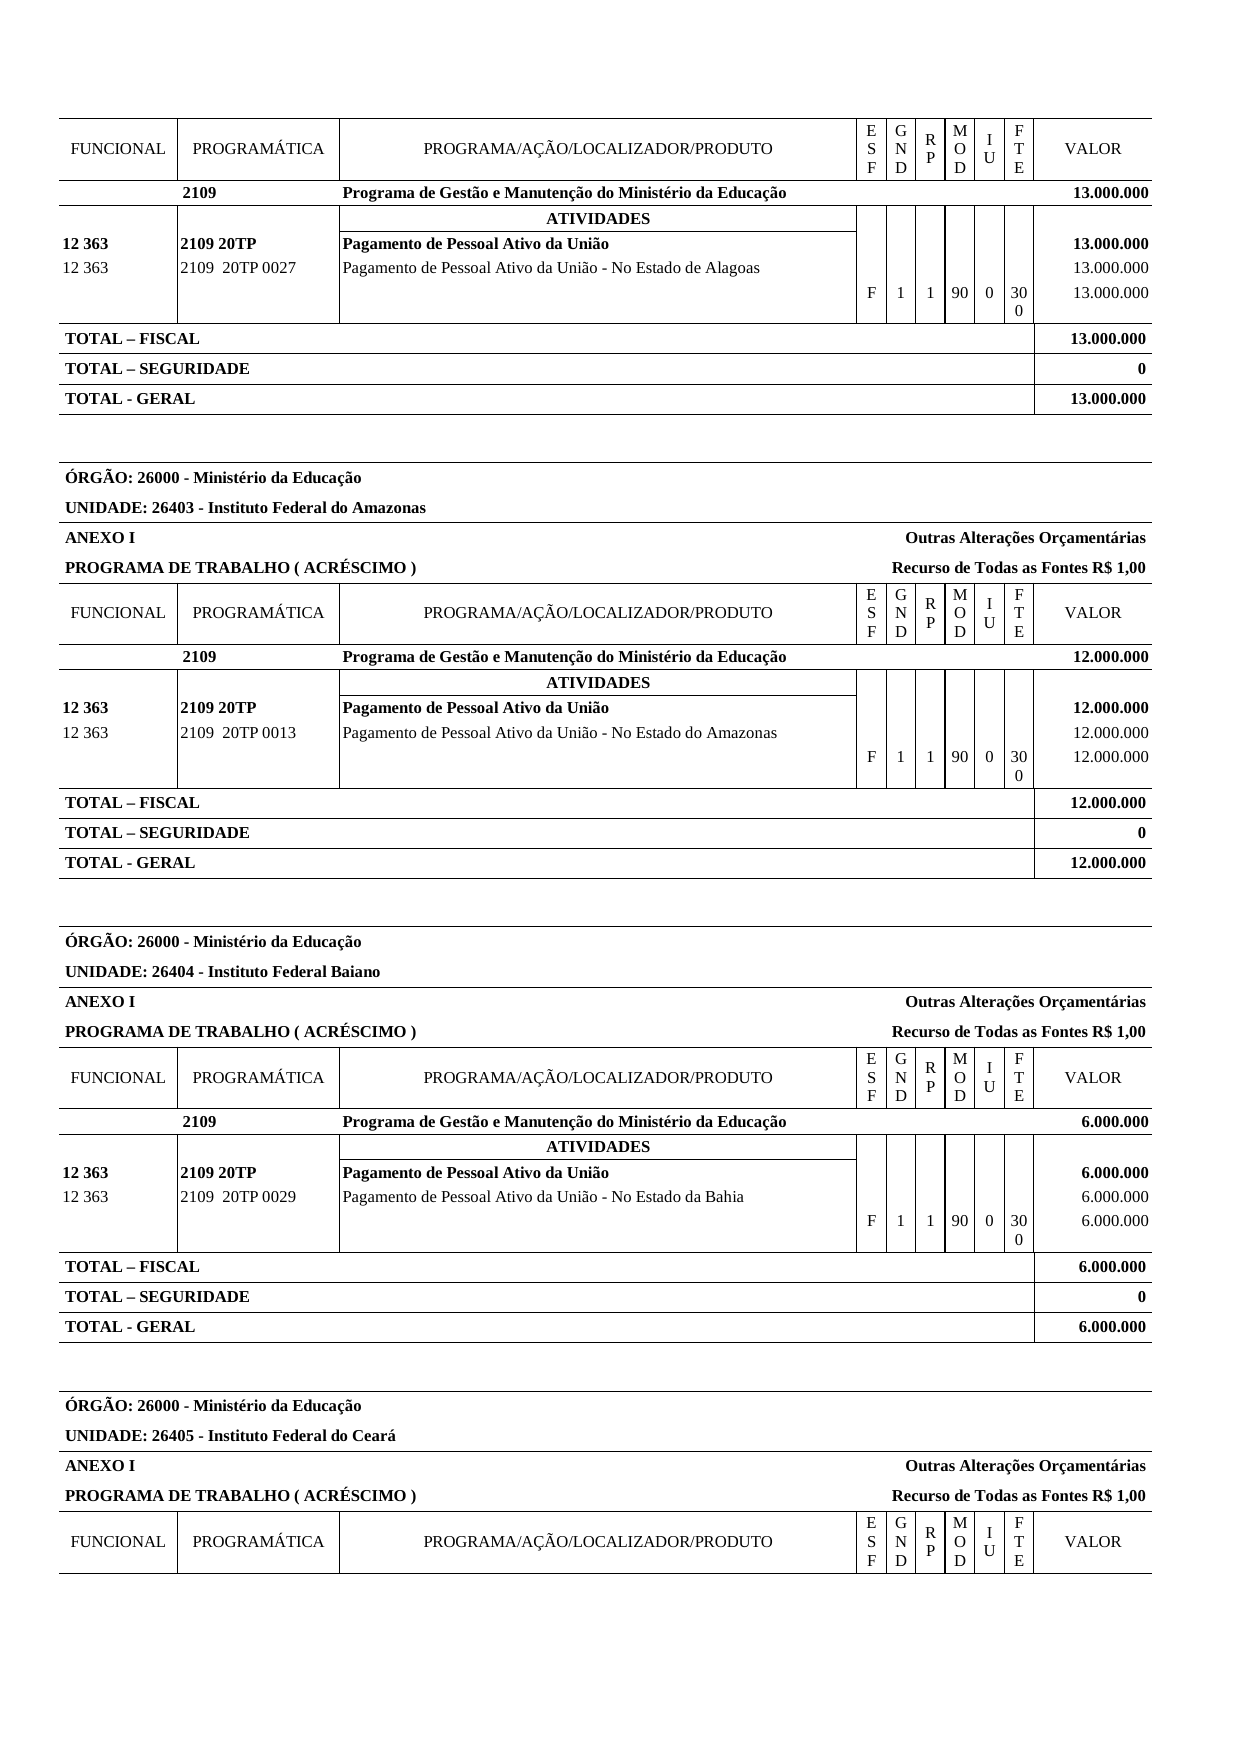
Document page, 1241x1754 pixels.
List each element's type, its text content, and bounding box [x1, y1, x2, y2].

table_cell [975, 1185, 1004, 1209]
table_cell 12 363 [59, 1185, 177, 1209]
table_cell [975, 231, 1004, 256]
table_cell UNIDADE: 26404 - Instituto Federal Baiano [59, 957, 856, 987]
table_cell [916, 695, 944, 720]
table_cell [916, 1159, 944, 1184]
table_cell [975, 206, 1004, 231]
table_cell Recurso de Todas as Fontes R$ 1,00 [856, 1481, 1152, 1511]
table_cell 1 [887, 280, 915, 323]
table_cell Outras Alterações Orçamentárias [856, 1452, 1152, 1481]
table_cell 6.000.000 [1035, 1313, 1152, 1342]
table_cell [857, 1135, 886, 1159]
table_cell TOTAL – SEGURIDADE [59, 354, 1034, 383]
table_cell [916, 1135, 944, 1159]
table_cell [857, 1185, 886, 1209]
table_cell [975, 1135, 1004, 1159]
table_cell [1005, 231, 1033, 256]
table_cell 300 [1005, 1209, 1033, 1252]
table_cell [59, 1209, 177, 1252]
table_cell [59, 1135, 177, 1159]
table_cell FUNCIONAL [59, 1048, 177, 1108]
table_cell Atividades [340, 1135, 856, 1159]
table_cell Outras Alterações Orçamentárias [856, 523, 1152, 552]
table_cell [178, 1135, 339, 1159]
table_cell [916, 206, 944, 231]
table_cell TOTAL – FISCAL [59, 324, 1034, 353]
table_cell 12 363 [59, 1159, 177, 1184]
table_cell [857, 256, 886, 280]
table_cell 13.000.000 [1034, 256, 1152, 280]
table_cell Programa de Gestão e Manutenção do Ministério da Educação [340, 1109, 1034, 1134]
table_cell 13.000.000 [1034, 181, 1152, 205]
table_cell E S F [857, 584, 886, 644]
table_cell 6.000.000 [1034, 1159, 1152, 1184]
table_cell 6.000.000 [1035, 1253, 1152, 1282]
table_cell ÓRGÃO: 26000 - Ministério da Educação [59, 927, 1152, 957]
table_cell [1034, 1135, 1152, 1159]
table_cell 0 [975, 745, 1004, 787]
table_cell [178, 1209, 339, 1252]
table_cell Atividades [340, 670, 856, 695]
table_cell [856, 492, 1152, 522]
table_cell [916, 256, 944, 280]
table_cell [178, 206, 339, 231]
table_cell G N D [887, 1512, 915, 1572]
table_cell Outras Alterações Orçamentárias [856, 988, 1152, 1017]
table_cell E S F [857, 1512, 886, 1572]
table_cell 0 [975, 1209, 1004, 1252]
table_cell FUNCIONAL [59, 1512, 177, 1572]
table_cell Programa de Gestão e Manutenção do Ministério da Educação [340, 645, 1034, 669]
table_cell Pagamento de Pessoal Ativo da União [340, 696, 856, 720]
table_cell PROGRAMÁTICA [178, 119, 339, 180]
table_cell E S F [857, 1048, 886, 1108]
table_cell [59, 415, 1034, 462]
table_cell 300 [1005, 745, 1033, 787]
table_cell 12.000.000 [1035, 789, 1152, 818]
table_cell Pagamento de Pessoal Ativo da União [340, 232, 856, 256]
table_cell PROGRAMA DE TRABALHO ( ACRÉSCIMO ) [59, 1017, 856, 1047]
table_cell 2109 20TP 0029 [178, 1185, 339, 1209]
table_cell PROGRAMA/AÇÃO/LOCALIZADOR/PRODUTO [340, 584, 856, 644]
table_cell F [857, 745, 886, 787]
table_cell [857, 206, 886, 231]
table_cell [59, 879, 1034, 926]
table_cell [946, 206, 974, 231]
table_cell [340, 745, 856, 787]
table_cell Pagamento de Pessoal Ativo da União [340, 1160, 856, 1184]
table_cell [178, 745, 339, 787]
table_cell [857, 1159, 886, 1184]
table_cell [887, 1185, 915, 1209]
table_cell M O D [946, 1512, 974, 1572]
table_cell [946, 231, 974, 256]
table_cell VALOR [1034, 1048, 1152, 1108]
table_cell ÓRGÃO: 26000 - Ministério da Educação [59, 463, 1152, 492]
table_cell [857, 670, 886, 695]
table_cell PROGRAMA DE TRABALHO ( ACRÉSCIMO ) [59, 1481, 856, 1511]
table_cell 12.000.000 [1034, 645, 1152, 669]
table_cell [916, 1185, 944, 1209]
table_cell [946, 720, 974, 744]
table_cell [975, 1159, 1004, 1184]
table_cell [887, 1135, 915, 1159]
table_cell 13.000.000 [1035, 324, 1152, 353]
table_cell 6.000.000 [1034, 1185, 1152, 1209]
table_cell Recurso de Todas as Fontes R$ 1,00 [856, 1017, 1152, 1047]
table_cell 2109 20TP [178, 231, 339, 256]
table_cell ANEXO I [59, 523, 856, 552]
table_cell [975, 695, 1004, 720]
table_cell TOTAL - GERAL [59, 849, 1034, 878]
table_cell [1005, 256, 1033, 280]
table_cell ANEXO I [59, 988, 856, 1017]
table_cell [340, 280, 856, 323]
table_cell 1 [887, 1209, 915, 1252]
table_cell [1005, 1135, 1033, 1159]
table_cell [975, 670, 1004, 695]
table_cell [59, 280, 177, 323]
table_cell [1005, 720, 1033, 744]
table_cell [1034, 1343, 1152, 1391]
table_cell [59, 670, 177, 695]
table_cell [946, 1185, 974, 1209]
table_cell VALOR [1034, 119, 1152, 180]
table_cell [946, 695, 974, 720]
table_cell [916, 231, 944, 256]
table_cell 90 [946, 745, 974, 787]
table_cell [946, 1159, 974, 1184]
table_cell M O D [946, 1048, 974, 1108]
table_cell 12 363 [59, 231, 177, 256]
table_cell 6.000.000 [1034, 1109, 1152, 1134]
table_cell 2109 [59, 181, 339, 205]
table_cell [340, 1209, 856, 1252]
table_cell F T E [1005, 584, 1033, 644]
table_cell M O D [946, 119, 974, 180]
table_cell [857, 695, 886, 720]
table_cell R P [916, 584, 944, 644]
table_cell ÓRGÃO: 26000 - Ministério da Educação [59, 1392, 1152, 1421]
table_cell [857, 720, 886, 744]
table_cell G N D [887, 584, 915, 644]
table_cell [856, 957, 1152, 987]
table_cell PROGRAMÁTICA [178, 584, 339, 644]
table_cell [1005, 695, 1033, 720]
table_cell G N D [887, 1048, 915, 1108]
table_cell I U [975, 1512, 1004, 1572]
table_cell 13.000.000 [1034, 280, 1152, 323]
table_cell TOTAL – FISCAL [59, 789, 1034, 818]
table_cell PROGRAMA DE TRABALHO ( ACRÉSCIMO ) [59, 553, 856, 582]
table_cell F T E [1005, 1048, 1033, 1108]
table_cell [946, 256, 974, 280]
table_cell VALOR [1034, 1512, 1152, 1572]
table_cell 12.000.000 [1034, 695, 1152, 720]
table_cell I U [975, 584, 1004, 644]
table_cell [1005, 670, 1033, 695]
table_cell [975, 720, 1004, 744]
table_cell F [857, 1209, 886, 1252]
table_cell 0 [1035, 1283, 1152, 1312]
table_cell [1034, 206, 1152, 231]
table_cell FUNCIONAL [59, 584, 177, 644]
table_cell ANEXO I [59, 1452, 856, 1481]
table_cell F [857, 280, 886, 323]
table_cell [916, 670, 944, 695]
table_cell 90 [946, 280, 974, 323]
table_cell 12.000.000 [1035, 849, 1152, 878]
table_cell 6.000.000 [1034, 1209, 1152, 1252]
table_cell 13.000.000 [1034, 231, 1152, 256]
table_cell PROGRAMA/AÇÃO/LOCALIZADOR/PRODUTO [340, 119, 856, 180]
table_cell 90 [946, 1209, 974, 1252]
table_cell PROGRAMA/AÇÃO/LOCALIZADOR/PRODUTO [340, 1048, 856, 1108]
table_cell Recurso de Todas as Fontes R$ 1,00 [856, 553, 1152, 582]
table_cell 2109 [59, 1109, 339, 1134]
table_cell TOTAL – FISCAL [59, 1253, 1034, 1282]
table_cell [1005, 1159, 1033, 1184]
table_cell 1 [887, 745, 915, 787]
table_cell 2109 20TP [178, 1159, 339, 1184]
table_cell [946, 1135, 974, 1159]
table_cell 2109 [59, 645, 339, 669]
table_cell PROGRAMÁTICA [178, 1512, 339, 1572]
table_cell [975, 256, 1004, 280]
table_cell FUNCIONAL [59, 119, 177, 180]
table_cell 12.000.000 [1034, 745, 1152, 787]
table_cell [856, 1421, 1152, 1451]
table_cell UNIDADE: 26403 - Instituto Federal do Amazonas [59, 492, 856, 522]
table_cell TOTAL - GERAL [59, 1313, 1034, 1342]
table_cell 2109 20TP [178, 695, 339, 720]
table_cell [1005, 206, 1033, 231]
table_cell [178, 670, 339, 695]
table_cell [59, 745, 177, 787]
table_cell [887, 231, 915, 256]
table_cell 12.000.000 [1034, 720, 1152, 744]
table_cell Programa de Gestão e Manutenção do Ministério da Educação [340, 181, 1034, 205]
table_cell [1034, 670, 1152, 695]
table_cell [887, 256, 915, 280]
table_cell 1 [916, 1209, 944, 1252]
table_cell 12 363 [59, 695, 177, 720]
table_cell TOTAL – SEGURIDADE [59, 1283, 1034, 1312]
table_cell R P [916, 119, 944, 180]
table_cell G N D [887, 119, 915, 180]
table_cell 0 [975, 280, 1004, 323]
table_cell 13.000.000 [1035, 385, 1152, 413]
table_cell [178, 280, 339, 323]
table_cell 0 [1035, 354, 1152, 383]
table_cell R P [916, 1048, 944, 1108]
table_cell [916, 720, 944, 744]
table_cell [857, 231, 886, 256]
table_cell [887, 720, 915, 744]
table_cell [1005, 1185, 1033, 1209]
table_cell Pagamento de Pessoal Ativo da União - No Estado da Bahia [340, 1185, 856, 1209]
table_cell R P [916, 1512, 944, 1572]
table_cell TOTAL – SEGURIDADE [59, 819, 1034, 848]
table_cell [887, 670, 915, 695]
table_cell VALOR [1034, 584, 1152, 644]
table_cell M O D [946, 584, 974, 644]
table_cell F T E [1005, 119, 1033, 180]
table_cell I U [975, 119, 1004, 180]
table_cell PROGRAMA/AÇÃO/LOCALIZADOR/PRODUTO [340, 1512, 856, 1572]
table_cell 2109 20TP 0027 [178, 256, 339, 280]
table_cell 1 [916, 280, 944, 323]
table_cell Atividades [340, 206, 856, 231]
table_cell 1 [916, 745, 944, 787]
table_cell 12 363 [59, 720, 177, 744]
table_cell [887, 206, 915, 231]
table_cell TOTAL - GERAL [59, 385, 1034, 413]
table_cell [59, 206, 177, 231]
table_cell 300 [1005, 280, 1033, 323]
table_cell Pagamento de Pessoal Ativo da União - No Estado do Amazonas [340, 720, 856, 744]
table_cell PROGRAMÁTICA [178, 1048, 339, 1108]
table_cell 2109 20TP 0013 [178, 720, 339, 744]
table_cell [1034, 415, 1152, 462]
table_cell [887, 695, 915, 720]
table_cell F T E [1005, 1512, 1033, 1572]
table_cell 0 [1035, 819, 1152, 848]
table_cell [59, 1343, 1034, 1391]
table_cell 12 363 [59, 256, 177, 280]
table_cell E S F [857, 119, 886, 180]
table_cell [887, 1159, 915, 1184]
table_cell [1034, 879, 1152, 926]
table_cell UNIDADE: 26405 - Instituto Federal do Ceará [59, 1421, 856, 1451]
table_cell [946, 670, 974, 695]
table_cell Pagamento de Pessoal Ativo da União - No Estado de Alagoas [340, 256, 856, 280]
table_cell I U [975, 1048, 1004, 1108]
